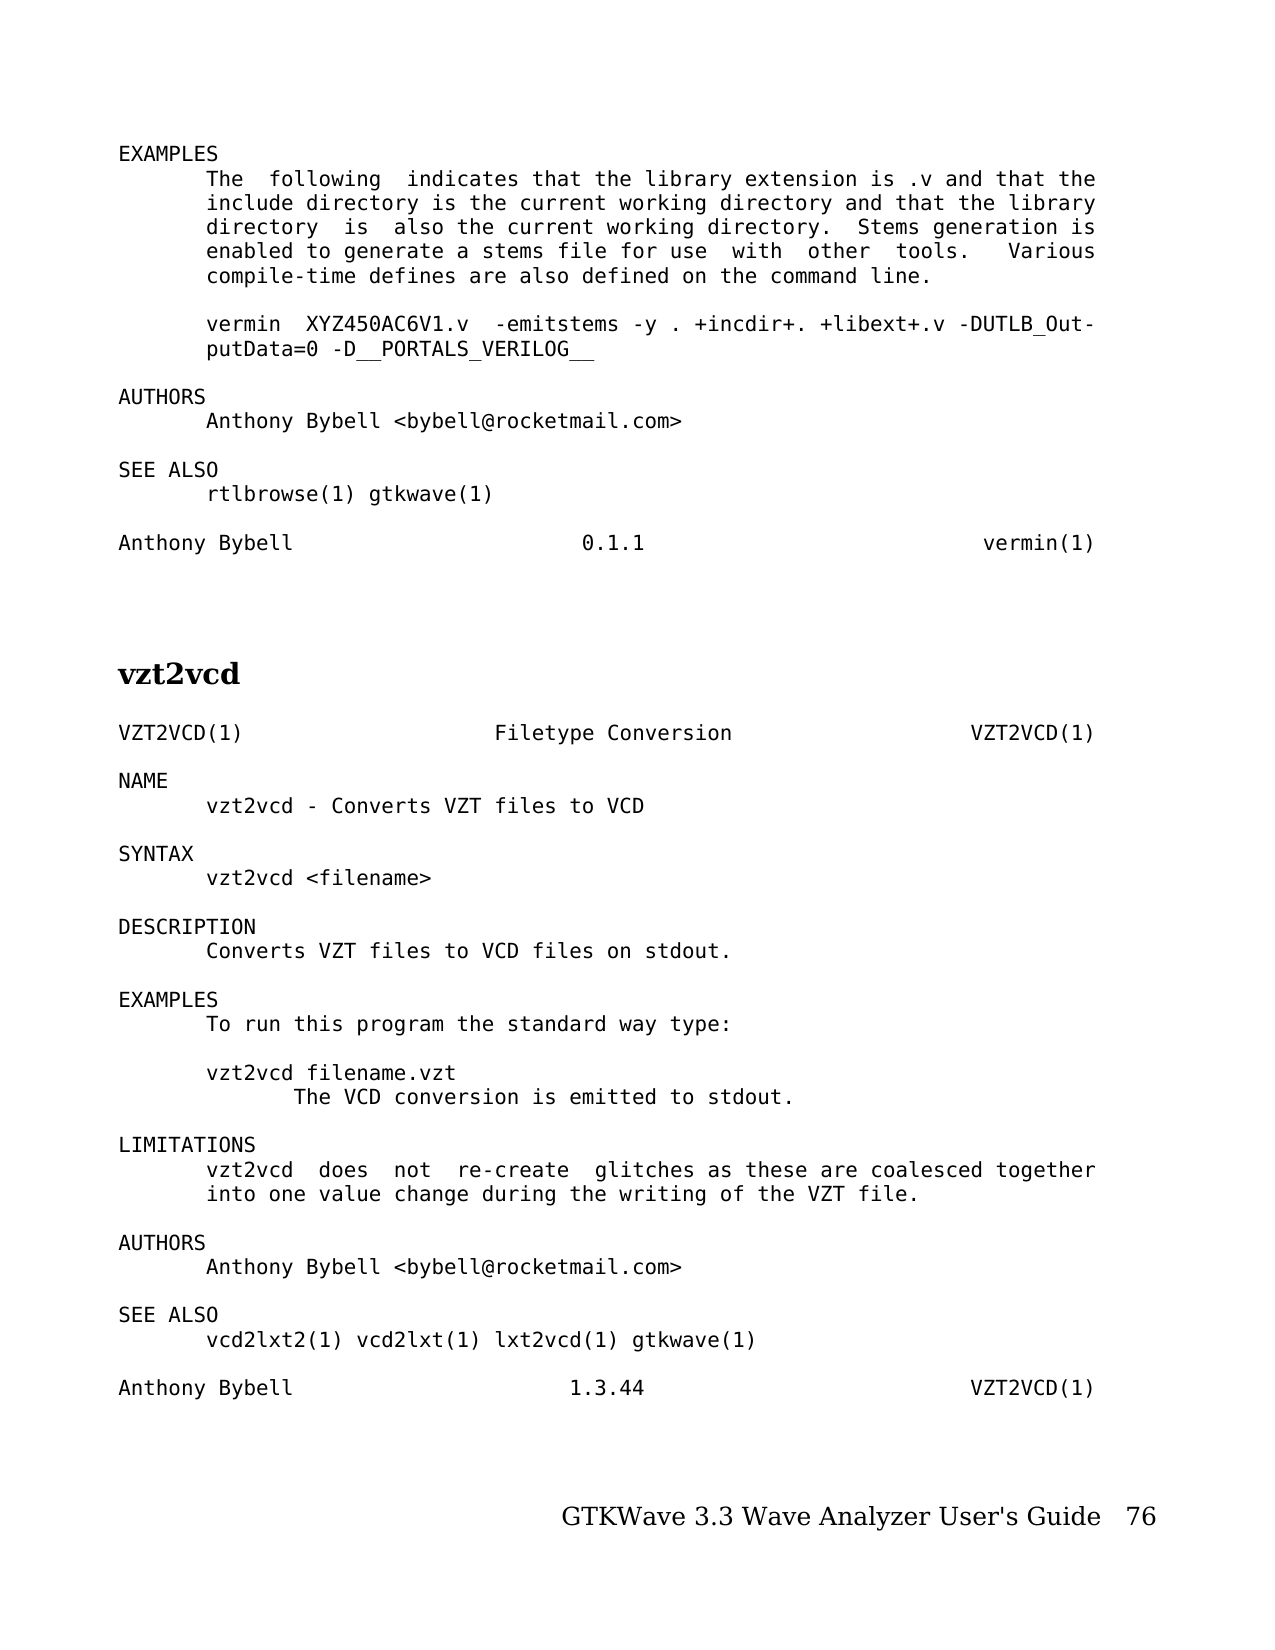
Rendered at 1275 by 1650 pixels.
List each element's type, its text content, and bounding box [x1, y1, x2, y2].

text vzt2vcd - Converts VZT files to VCD [118, 794, 1157, 818]
text Anthony Bybell 0.1.1 vermin(1) [118, 531, 1157, 555]
text vzt2vcd [118, 657, 1157, 692]
text compile-time defines are also defined on the command line. [118, 264, 1157, 288]
text AUTHORS [118, 1231, 1157, 1255]
text EXAMPLES [118, 988, 1157, 1012]
text The VCD conversion is emitted to stdout. [118, 1085, 1157, 1109]
text into one value change during the writing of the VZT file. [118, 1182, 1157, 1206]
text SEE ALSO [118, 1303, 1157, 1328]
text The following indicates that the library extension is .v and that the [118, 167, 1157, 191]
text SEE ALSO [118, 458, 1157, 482]
text SYNTAX [118, 842, 1157, 866]
text AUTHORS [118, 385, 1157, 409]
text Anthony Bybell 1.3.44 VZT2VCD(1) [118, 1376, 1157, 1400]
text vermin XYZ450AC6V1.v -emitstems -y . +incdir+. +libext+.v -DUTLB_Out- [118, 312, 1157, 337]
text rtlbrowse(1) gtkwave(1) [118, 482, 1157, 506]
text vzt2vcd <filename> [118, 866, 1157, 891]
text vzt2vcd filename.vzt [118, 1061, 1157, 1085]
text enabled to generate a stems file for use with other tools. Various [118, 239, 1157, 264]
text EXAMPLES [118, 142, 1157, 167]
text NAME [118, 769, 1157, 794]
text include directory is the current working directory and that the library [118, 191, 1157, 215]
text vzt2vcd does not re-create glitches as these are coalesced together [118, 1158, 1157, 1182]
text Converts VZT files to VCD files on stdout. [118, 939, 1157, 963]
text DESCRIPTION [118, 915, 1157, 939]
text vcd2lxt2(1) vcd2lxt(1) lxt2vcd(1) gtkwave(1) [118, 1328, 1157, 1352]
text putData=0 -D__PORTALS_VERILOG__ [118, 337, 1157, 361]
text LIMITATIONS [118, 1133, 1157, 1158]
text Anthony Bybell <bybell@rocketmail.com> [118, 1255, 1157, 1279]
text directory is also the current working directory. Stems generation is [118, 215, 1157, 239]
text To run this program the standard way type: [118, 1012, 1157, 1036]
text VZT2VCD(1) Filetype Conversion VZT2VCD(1) [118, 721, 1157, 745]
text Anthony Bybell <bybell@rocketmail.com> [118, 409, 1157, 434]
